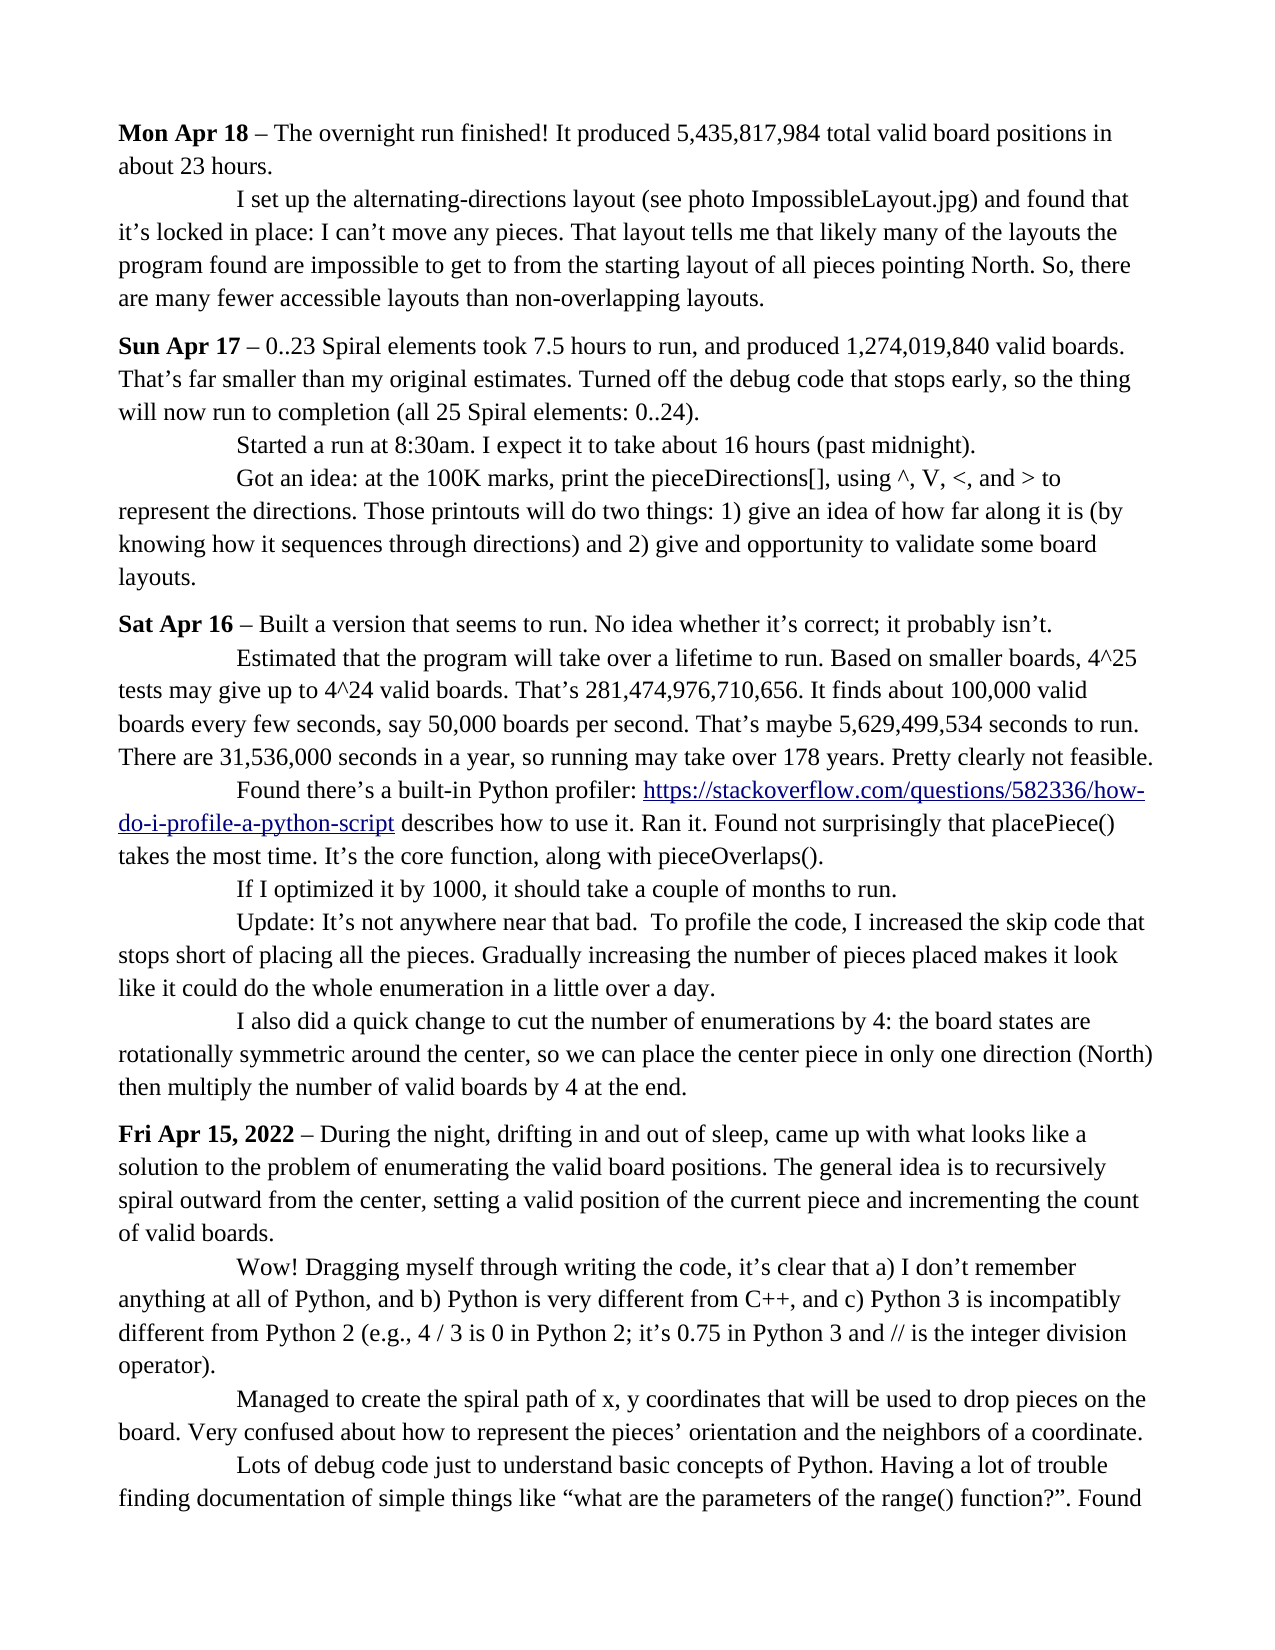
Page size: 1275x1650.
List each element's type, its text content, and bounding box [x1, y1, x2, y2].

text Sun Apr 17 – 0..23 Spiral elements took 7.5 hours to run, and produced 1,274,019,840 valid boards. That’s far smaller than my original estimates. Turned off the debug code that stops early, so the thing will now run to completion (all 25 Spiral elements: 0..24). Started a run at 8:30am. I expect it to take about 16 hours (past midnight). Got an idea: at the 100K marks, print the pieceDirections[], using ^, V, <, and > to represent the directions. Those printouts will do two things: 1) give an idea of how far along it is (by knowing how it sequences through directions) and 2) give and opportunity to validate some board layouts. [118, 331, 1157, 591]
text Sat Apr 16 – Built a version that seems to run. No idea whether it’s correct; it probably isn’t. Estimated that the program will take over a lifetime to run. Based on smaller boards, 4^25 tests may give up to 4^24 valid boards. That’s 281,474,976,710,656. It finds about 100,000 valid boards every few seconds, say 50,000 boards per second. That’s maybe 5,629,499,534 seconds to run. There are 31,536,000 seconds in a year, so running may take over 178 years. Pretty clearly not feasible. Found there’s a built-in Python profiler: https://stackoverflow.com/questions/582336/how-do-i-profile-a-python-script describes how to use it. Ran it. Found not surprisingly that placePiece() takes the most time. It’s the core function, along with pieceOverlaps(). If I optimized it by 1000, it should take a couple of months to run. Update: It’s not anywhere near that bad. To profile the code, I increased the skip code that stops short of placing all the pieces. Gradually increasing the number of pieces placed makes it look like it could do the whole enumeration in a little over a day. I also did a quick change to cut the number of enumerations by 4: the board states are rotationally symmetric around the center, so we can place the center piece in only one direction (North) then multiply the number of valid boards by 4 at the end. [118, 609, 1157, 1101]
text Fri Apr 15, 2022 – During the night, drifting in and out of sleep, came up with what looks like a solution to the problem of enumerating the valid board positions. The general idea is to recursively spiral outward from the center, setting a valid position of the current piece and incrementing the count of valid boards. Wow! Dragging myself through writing the code, it’s clear that a) I don’t remember anything at all of Python, and b) Python is very different from C++, and c) Python 3 is incompatibly different from Python 2 (e.g., 4 / 3 is 0 in Python 2; it’s 0.75 in Python 3 and // is the integer division operator). Managed to create the spiral path of x, y coordinates that will be used to drop pieces on the board. Very confused about how to represent the pieces’ orientation and the neighbors of a coordinate. Lots of debug code just to understand basic concepts of Python. Having a lot of trouble finding documentation of simple things like “what are the parameters of the range() function?”. Found [118, 1119, 1157, 1511]
text Mon Apr 18 – The overnight run finished! It produced 5,435,817,984 total valid board positions in about 23 hours. I set up the alternating-directions layout (see photo ImpossibleLayout.jpg) and found that it’s locked in place: I can’t move any pieces. That layout tells me that likely many of the layouts the program found are impossible to get to from the starting layout of all pieces pointing North. So, there are many fewer accessible layouts than non-overlapping layouts. [118, 118, 1157, 312]
